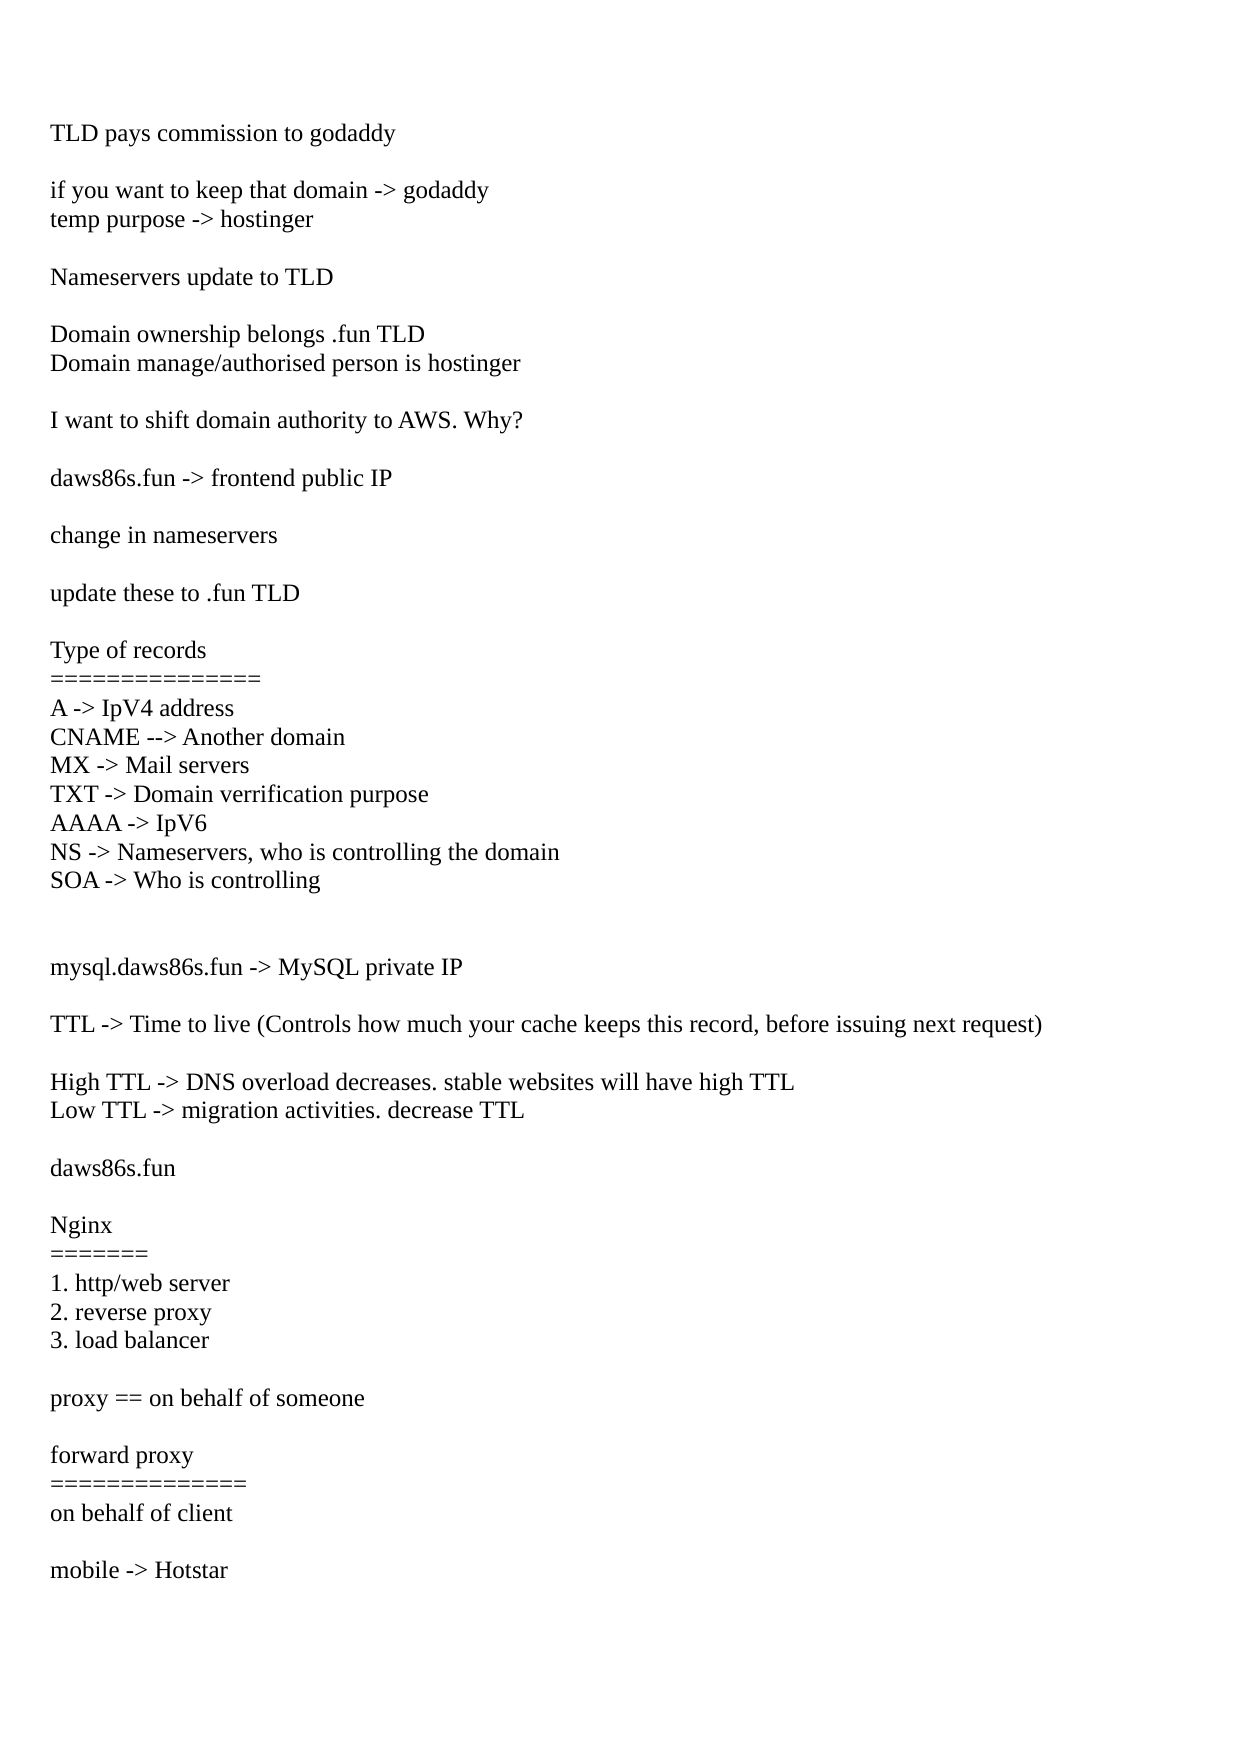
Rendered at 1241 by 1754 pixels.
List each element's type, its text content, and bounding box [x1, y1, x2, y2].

text ======= [50, 1239, 1178, 1268]
text SOA -> Who is controlling [50, 866, 1178, 894]
text 3. load balancer [50, 1326, 1178, 1354]
text daws86s.fun -> frontend public IP [50, 463, 1178, 492]
text update these to .fun TLD [50, 578, 1178, 607]
text NS -> Nameservers, who is controlling the domain [50, 837, 1178, 866]
text AAAA -> IpV6 [50, 808, 1178, 837]
text temp purpose -> hostinger [50, 204, 1178, 233]
text 1. http/web server [50, 1268, 1178, 1297]
text Low TTL -> migration activities. decrease TTL [50, 1096, 1178, 1124]
text if you want to keep that domain -> godaddy [50, 176, 1178, 204]
text TLD pays commission to godaddy [50, 118, 1178, 147]
text Type of records [50, 636, 1178, 664]
text forward proxy [50, 1441, 1178, 1469]
text mysql.daws86s.fun -> MySQL private IP [50, 952, 1178, 981]
text daws86s.fun [50, 1153, 1178, 1182]
text ============== [50, 1469, 1178, 1498]
text CNAME --> Another domain [50, 722, 1178, 751]
text on behalf of client [50, 1498, 1178, 1527]
text mobile -> Hotstar [50, 1556, 1178, 1584]
text High TTL -> DNS overload decreases. stable websites will have high TTL [50, 1067, 1178, 1096]
text change in nameservers [50, 521, 1178, 549]
text proxy == on behalf of someone [50, 1383, 1178, 1412]
text MX -> Mail servers [50, 751, 1178, 779]
text =============== [50, 664, 1178, 693]
text TXT -> Domain verrification purpose [50, 779, 1178, 808]
text 2. reverse proxy [50, 1297, 1178, 1326]
text Domain ownership belongs .fun TLD [50, 319, 1178, 348]
text I want to shift domain authority to AWS. Why? [50, 406, 1178, 434]
text A -> IpV4 address [50, 693, 1178, 722]
text Domain manage/authorised person is hostinger [50, 348, 1178, 377]
text Nameservers update to TLD [50, 262, 1178, 291]
text Nginx [50, 1211, 1178, 1239]
text TTL -> Time to live (Controls how much your cache keeps this record, before issuing next request) [50, 1009, 1178, 1038]
